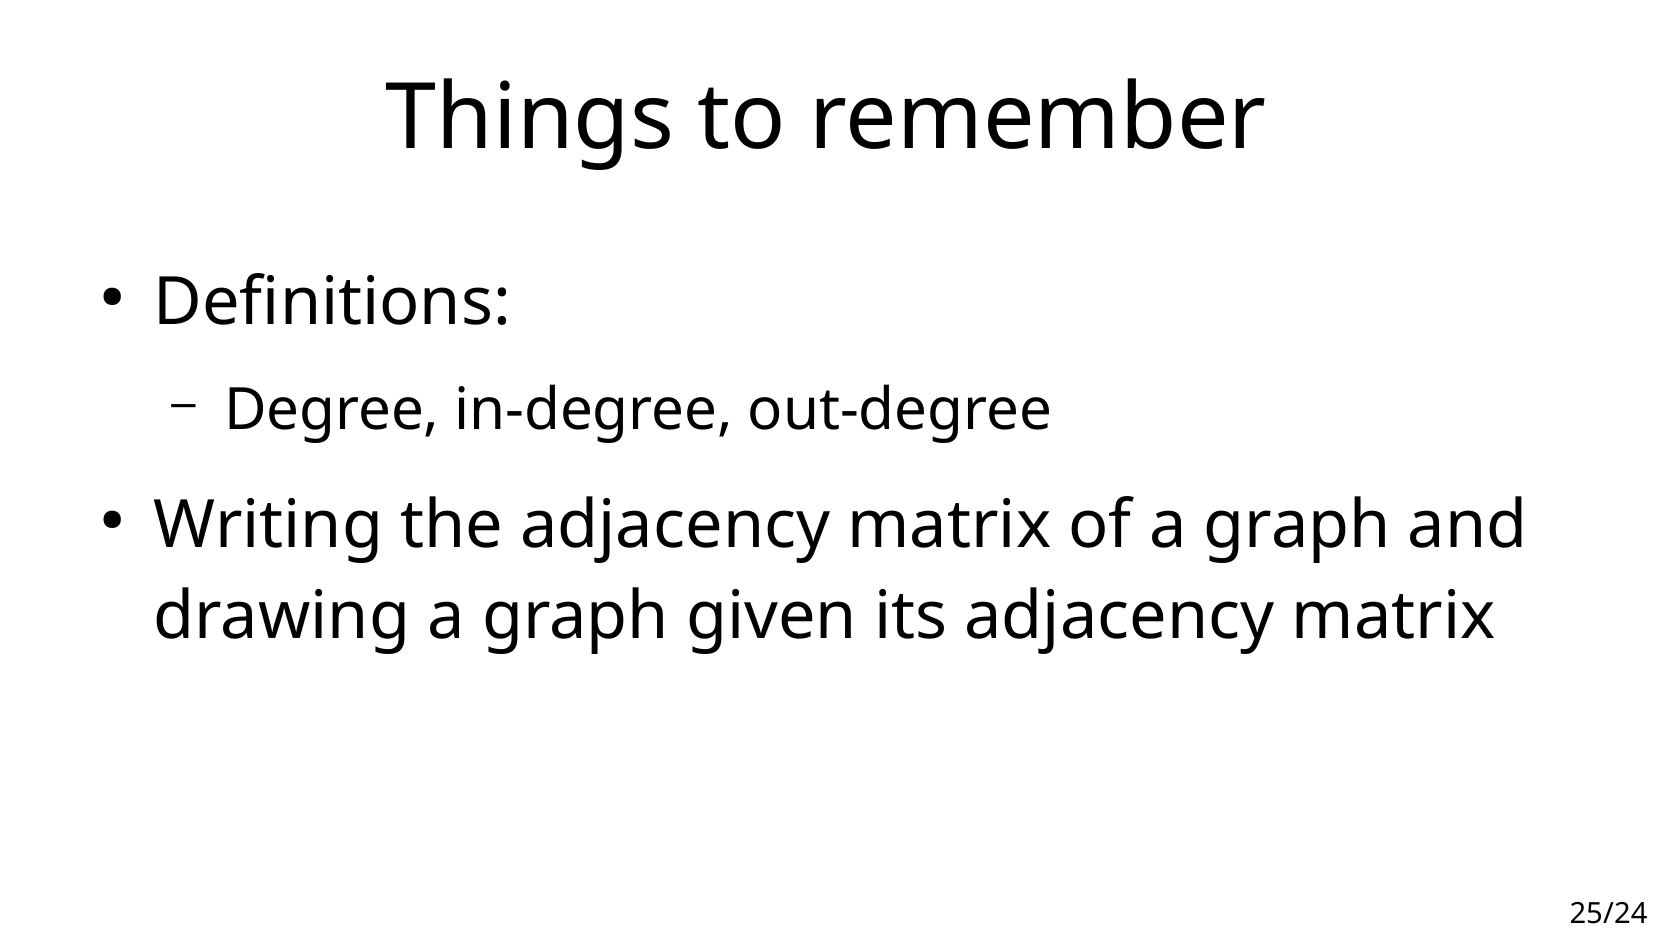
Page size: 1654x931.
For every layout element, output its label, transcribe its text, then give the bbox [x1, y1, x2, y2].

list Definitions: Degree, in-degree, out-degree Writing the adjacency matrix of a graph and drawing a graph given its adjacency matrix [82, 253, 1571, 841]
title Things to remember [82, 1, 1571, 226]
